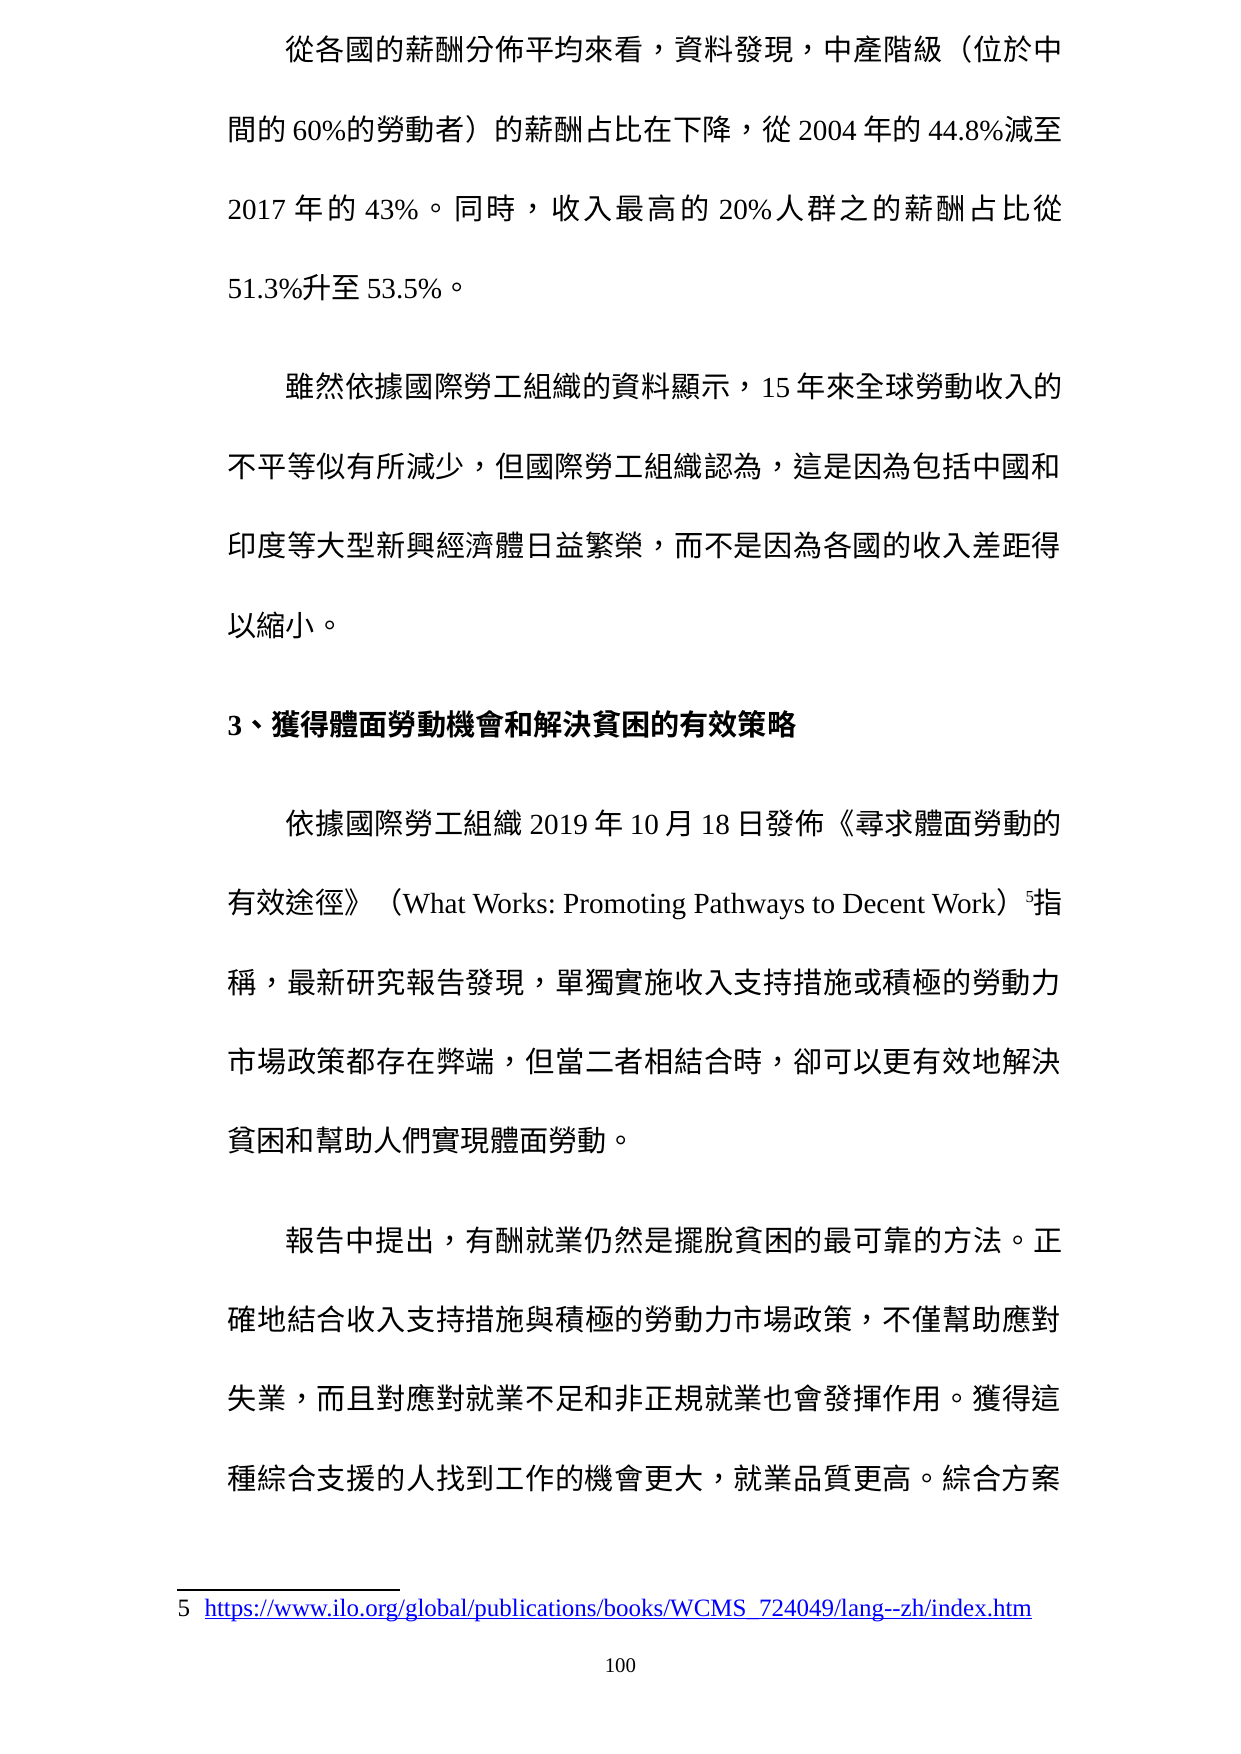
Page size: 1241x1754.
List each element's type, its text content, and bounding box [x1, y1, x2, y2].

text https://www.ilo.org/global/publications/books/WCMS_724049/lang--zh/index.htm [177, 1596, 1063, 1621]
text 依據國際勞工組織2019年10月18日發佈《尋求體面勞動的有效途徑》（What Works: Promoting Pathways to Decent Work）指稱，最新研究報告發現，單獨實施收入支持措施或積極的勞動力市場政策都存在弊端，但當二者相結合時，卻可以更有效地解決貧困和幫助人們實現體面勞動。 [227, 782, 1063, 1179]
subtitle 3、獲得體面勞動機會和解決貧困的有效策略 [227, 683, 1063, 762]
text 從各國的薪酬分佈平均來看，資料發現，中產階級（位於中間的60%的勞動者）的薪酬占比在下降，從2004年的44.8%減至2017年的43%。同時，收入最高的20%人群之的薪酬占比從51.3%升至53.5%。 [227, 8, 1063, 326]
text 報告中提出，有酬就業仍然是擺脫貧困的最可靠的方法。正確地結合收入支持措施與積極的勞動力市場政策，不僅幫助應對失業，而且對應對就業不足和非正規就業也會發揮作用。獲得這種綜合支援的人找到工作的機會更大，就業品質更高。綜合方案 [227, 1199, 1063, 1516]
text 雖然依據國際勞工組織的資料顯示，15年來全球勞動收入的不平等似有所減少，但國際勞工組織認為，這是因為包括中國和印度等大型新興經濟體日益繁榮，而不是因為各國的收入差距得以縮小。 [227, 346, 1063, 663]
